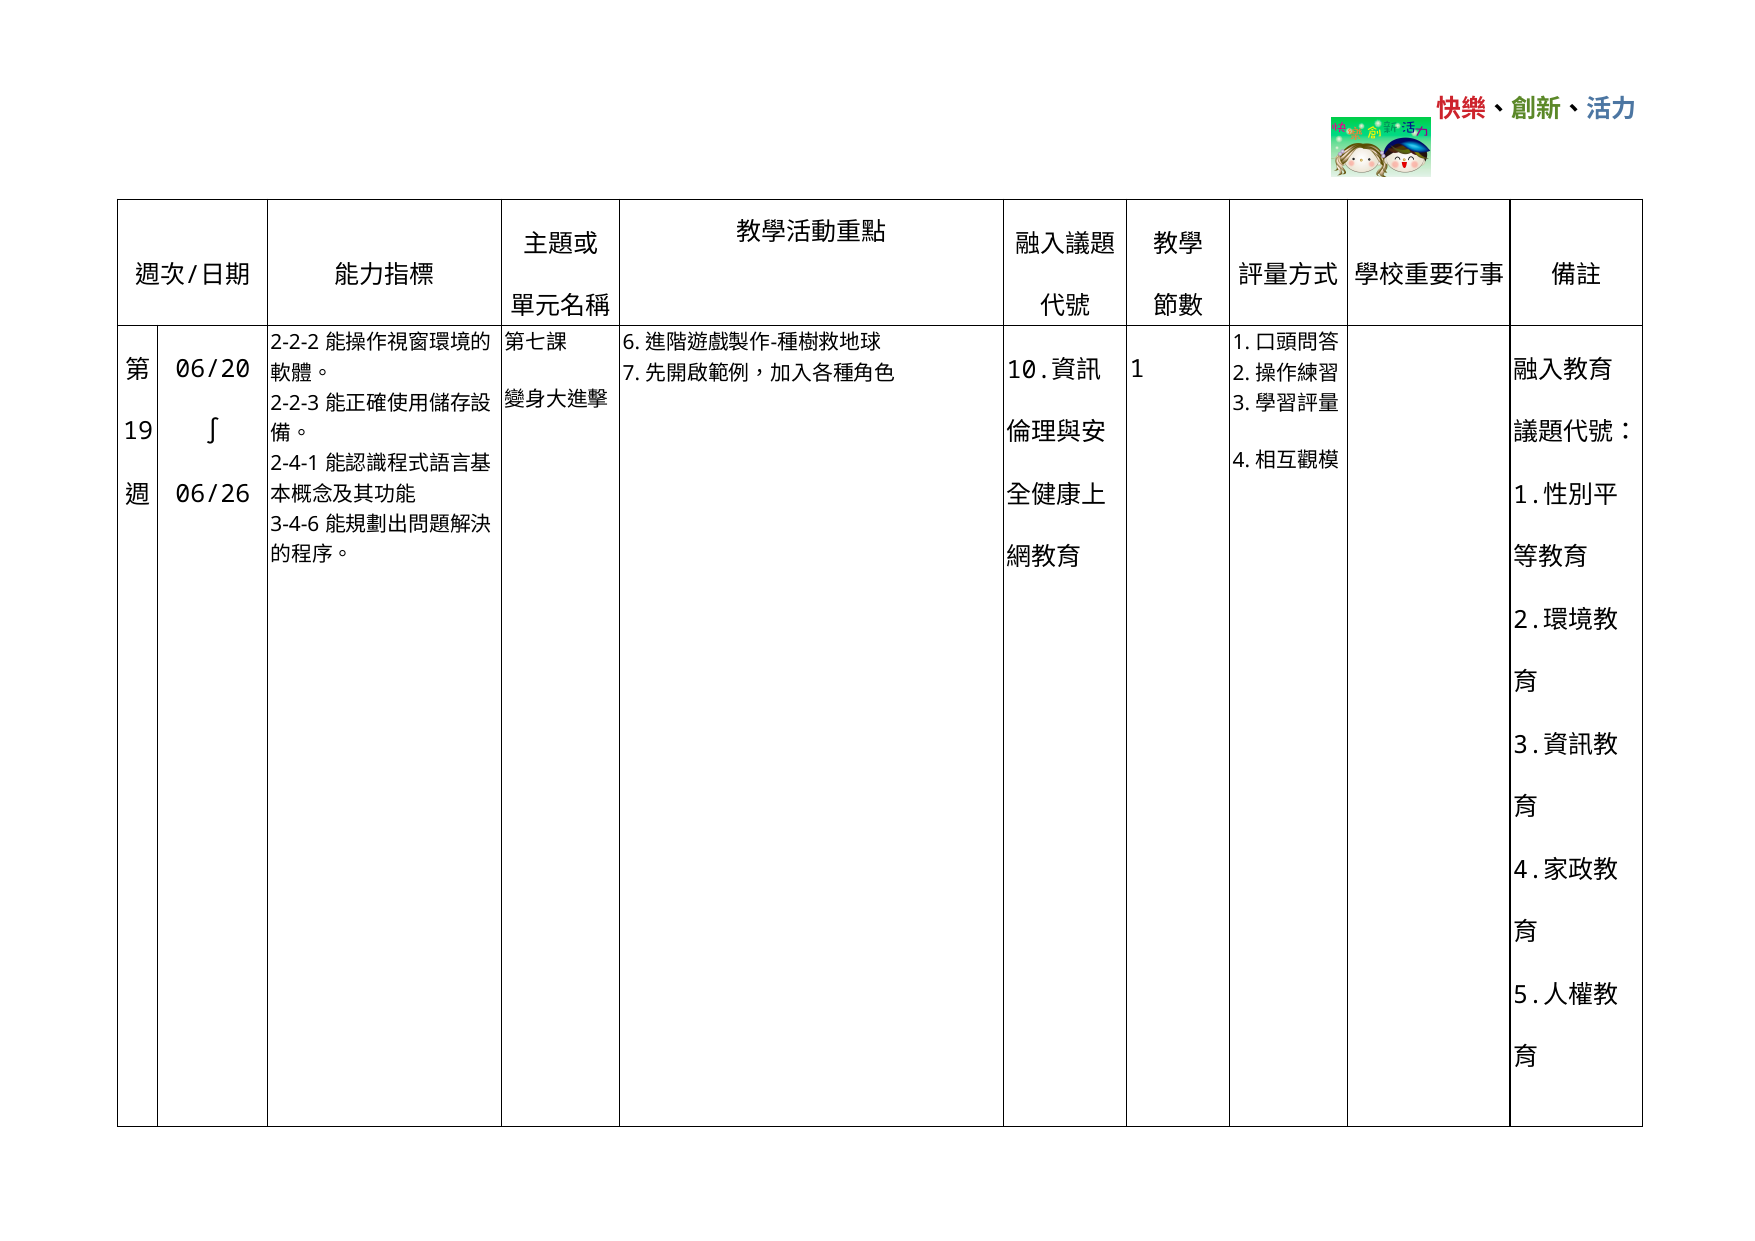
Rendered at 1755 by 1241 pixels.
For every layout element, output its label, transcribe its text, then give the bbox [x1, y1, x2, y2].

table_header 備註 [1511, 200, 1642, 324]
table_cell 融入教育 議題代號： 1.性別平等教育 2.環境教育 3.資訊教育 4.家政教育 5.人權教育 [1511, 326, 1642, 1126]
table_cell 10.資訊倫理與安全健康上網教育 [1004, 326, 1126, 1126]
table_header 能力指標 [268, 200, 501, 324]
table_header 教學活動重點 [620, 200, 1003, 324]
table_cell 2-2-2 能操作視窗環境的軟體。 2-2-3 能正確使用儲存設備。 2-4-1 能認識程式語言基本概念及其功能 3-4-6 能規劃出問題解決的程序。 [268, 326, 501, 1126]
table_header 教學 節數 [1127, 200, 1229, 324]
table_header 評量方式 [1230, 200, 1347, 324]
table_header 週次/日期 [118, 200, 267, 324]
table_cell 1 [1127, 326, 1229, 1126]
table_cell 第 19 週 [118, 326, 157, 1126]
table_cell 1. 口頭問答 2. 操作練習 3. 學習評量 4. 相互觀模 [1230, 326, 1347, 1126]
table_cell 6. 進階遊戲製作-種樹救地球 7. 先開啟範例，加入各種角色 [620, 326, 1003, 1126]
table_header 融入議題 代號 [1004, 200, 1126, 324]
table_cell 06/20 ∫ 06/26 [158, 326, 267, 1126]
table_header 學校重要行事 [1348, 200, 1509, 324]
table_cell [1348, 326, 1509, 1126]
table_cell 第七課 變身大進擊 [502, 326, 619, 1126]
table_header 主題或 單元名稱 [502, 200, 619, 324]
